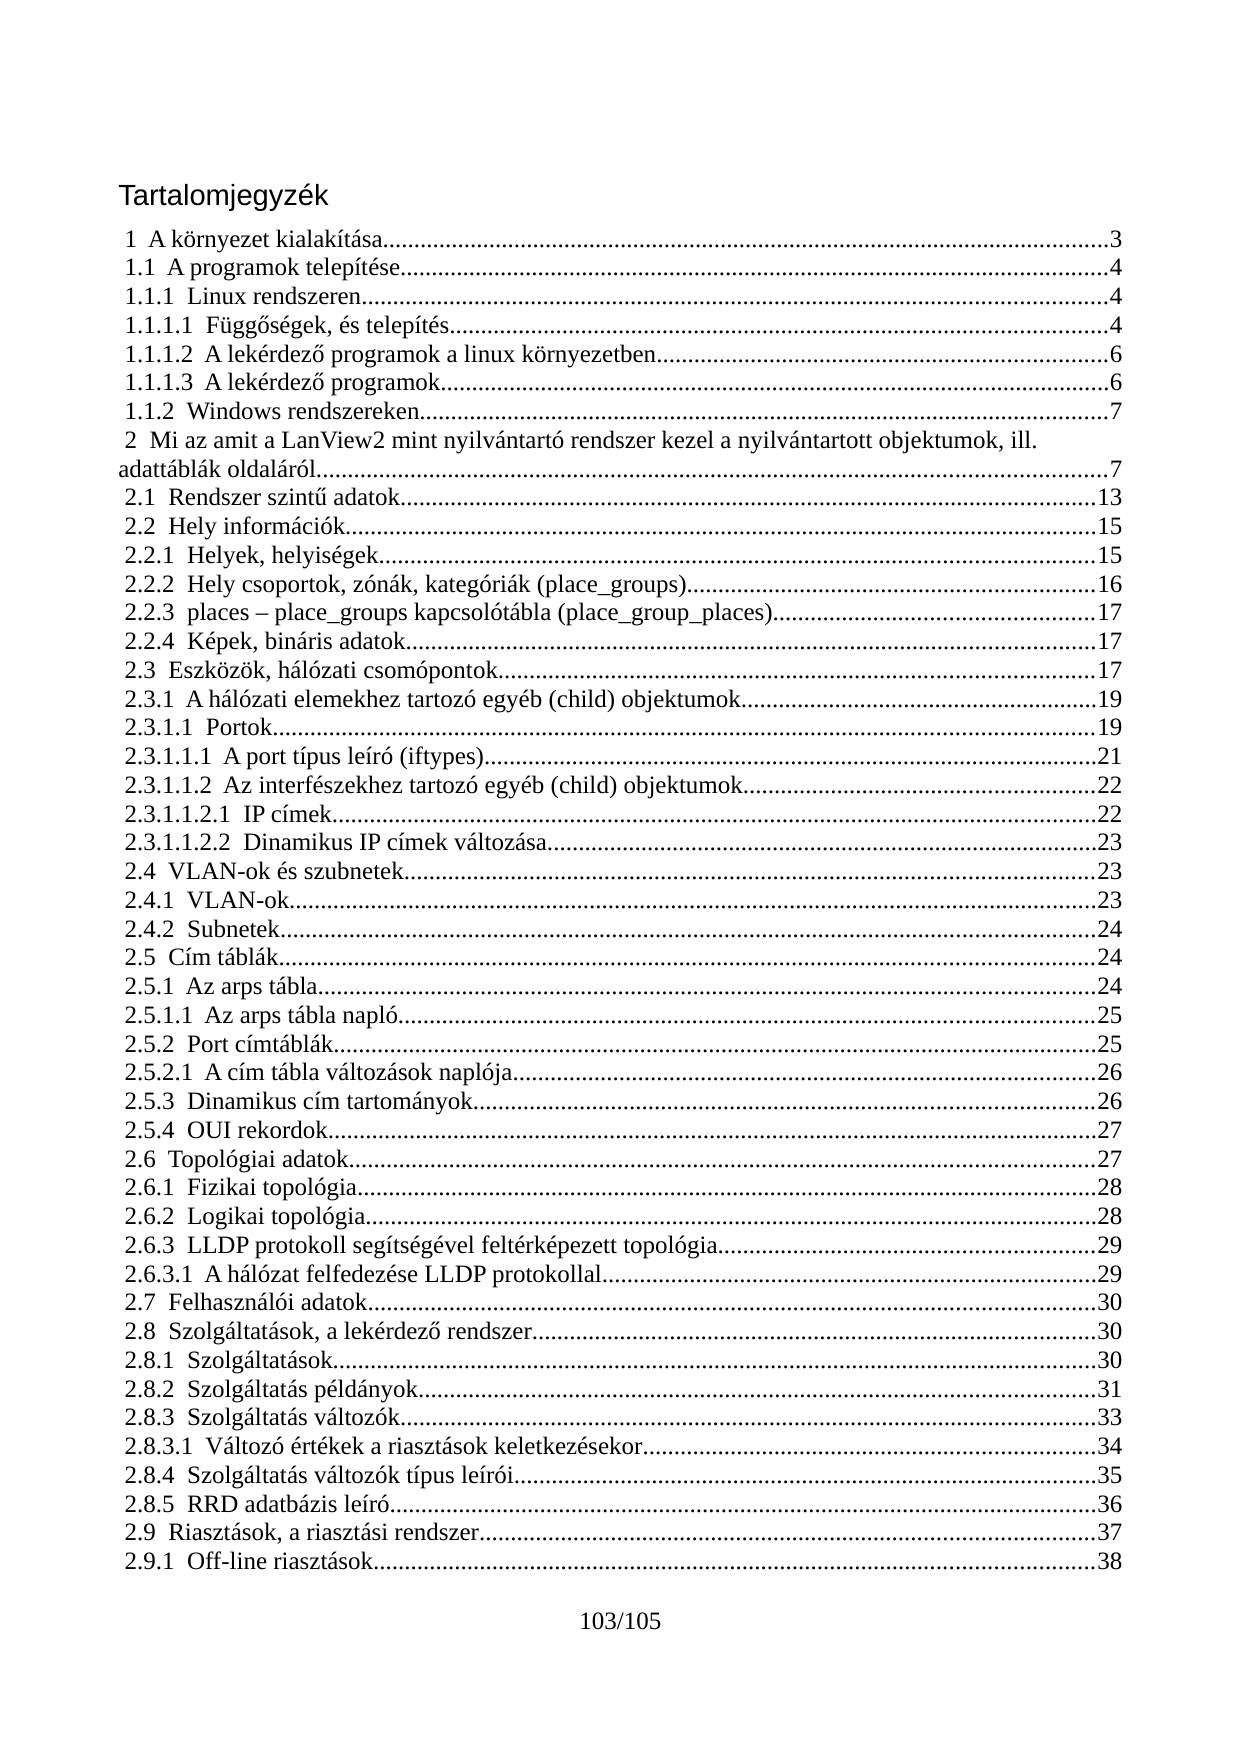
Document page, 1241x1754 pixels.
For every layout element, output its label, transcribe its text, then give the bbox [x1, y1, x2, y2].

text 2.4.1 VLAN-ok 23 [118, 885, 1122, 914]
text 2.5.3 Dinamikus cím tartományok 26 [118, 1086, 1122, 1115]
text 2.3.1 A hálózati elemekhez tartozó egyéb (child) objektumok 19 [118, 684, 1122, 712]
text 2.6.2 Logikai topológia 28 [118, 1201, 1122, 1230]
text 2.8 Szolgáltatások, a lekérdező rendszer 30 [118, 1316, 1122, 1345]
text 2.3.1.1 Portok 19 [118, 712, 1122, 741]
text 2.2.4 Képek, bináris adatok 17 [118, 626, 1122, 655]
text 2.2.1 Helyek, helyiségek 15 [118, 540, 1122, 569]
text 2.2.2 Hely csoportok, zónák, kategóriák (place_groups) 16 [118, 569, 1122, 597]
text 2.2.3 places – place_groups kapcsolótábla (place_group_places) 17 [118, 597, 1122, 626]
text 2.3.1.1.2.1 IP címek 22 [118, 799, 1122, 827]
text 1.1.2 Windows rendszereken 7 [118, 396, 1122, 425]
text 2.5.1.1 Az arps tábla napló 25 [118, 1000, 1122, 1029]
text 2.7 Felhasználói adatok 30 [118, 1287, 1122, 1316]
text 2.4.2 Subnetek 24 [118, 914, 1122, 942]
text 1.1 A programok telepítése 4 [118, 252, 1122, 281]
text 1.1.1 Linux rendszeren 4 [118, 281, 1122, 310]
text 2.3 Eszközök, hálózati csomópontok 17 [118, 655, 1122, 684]
text 2.8.1 Szolgáltatások 30 [118, 1345, 1122, 1374]
text 2.9 Riasztások, a riasztási rendszer 37 [118, 1517, 1122, 1546]
text 2.1 Rendszer szintű adatok 13 [118, 482, 1122, 511]
text 1.1.1.3 A lekérdező programok 6 [118, 367, 1122, 396]
text 2.8.3.1 Változó értékek a riasztások keletkezésekor 34 [118, 1431, 1122, 1460]
subtitle Tartalomjegyzék [118, 178, 1122, 211]
text 2.6.3.1 A hálózat felfedezése LLDP protokollal 29 [118, 1259, 1122, 1287]
text 2.5.1 Az arps tábla 24 [118, 971, 1122, 1000]
text 2.3.1.1.2 Az interfészekhez tartozó egyéb (child) objektumok 22 [118, 770, 1122, 799]
text 2.9.1 Off-line riasztások 38 [118, 1546, 1122, 1575]
text 2.5 Cím táblák 24 [118, 942, 1122, 971]
text 1.1.1.2 A lekérdező programok a linux környezetben 6 [118, 339, 1122, 367]
text 2.8.4 Szolgáltatás változók típus leírói 35 [118, 1460, 1122, 1489]
text 1 A környezet kialakítása 3 [118, 224, 1122, 252]
text 2.4 VLAN-ok és szubnetek 23 [118, 856, 1122, 885]
text 2.3.1.1.1 A port típus leíró (iftypes) 21 [118, 741, 1122, 770]
text 2.8.5 RRD adatbázis leíró 36 [118, 1489, 1122, 1517]
text 2.5.2.1 A cím tábla változások naplója 26 [118, 1057, 1122, 1086]
text 2.8.2 Szolgáltatás példányok 31 [118, 1374, 1122, 1402]
text 2.6 Topológiai adatok 27 [118, 1144, 1122, 1172]
text 2 Mi az amit a LanView2 mint nyilvántartó rendszer kezel a nyilvántartott objektumok, ill. adattáblák oldaláról. 7 [118, 425, 1122, 482]
text 2.5.2 Port címtáblák. 25 [118, 1029, 1122, 1057]
text 2.3.1.1.2.2 Dinamikus IP címek változása. 23 [118, 827, 1122, 856]
text 2.2 Hely információk 15 [118, 511, 1122, 540]
text 1.1.1.1 Függőségek, és telepítés 4 [118, 310, 1122, 339]
text 2.8.3 Szolgáltatás változók 33 [118, 1402, 1122, 1431]
text 2.6.3 LLDP protokoll segítségével feltérképezett topológia 29 [118, 1230, 1122, 1259]
text 2.5.4 OUI rekordok 27 [118, 1115, 1122, 1144]
text 2.6.1 Fizikai topológia 28 [118, 1172, 1122, 1201]
